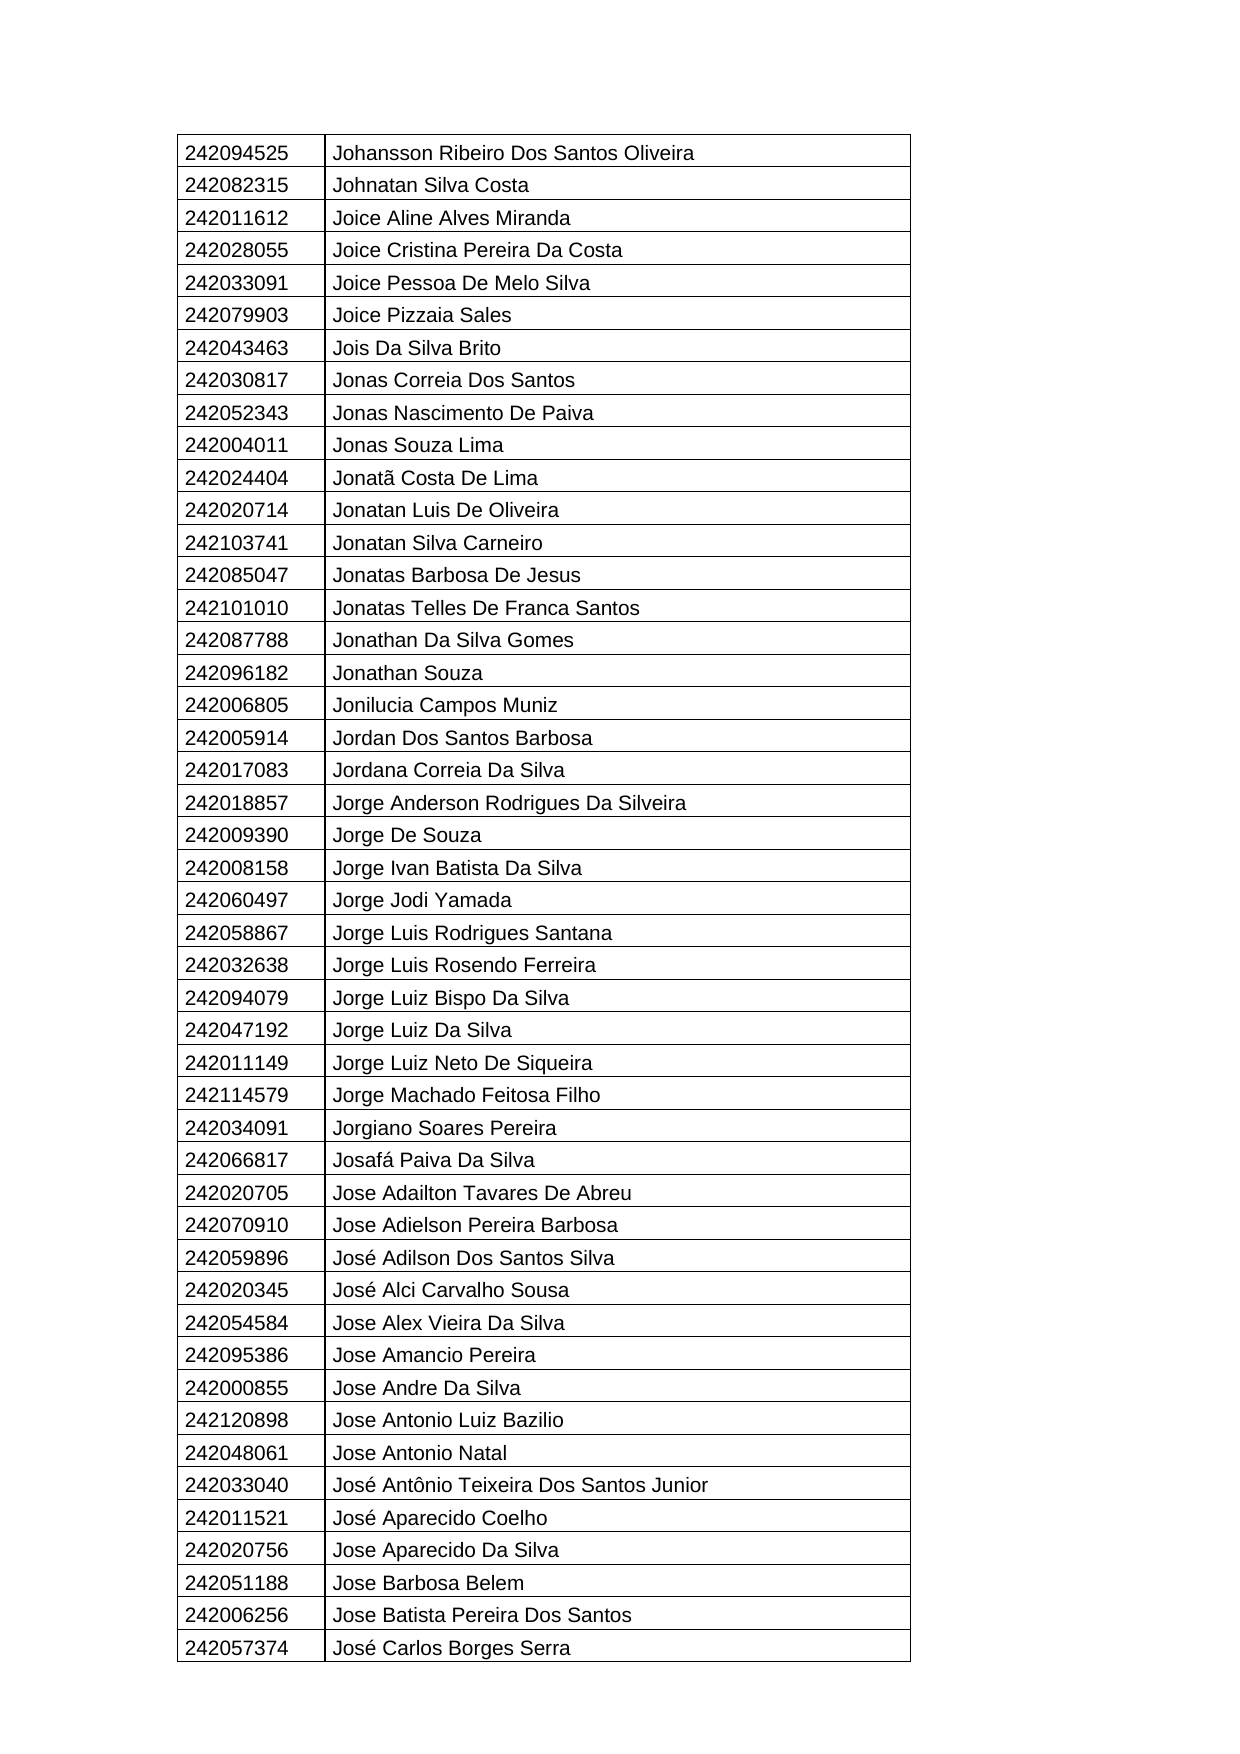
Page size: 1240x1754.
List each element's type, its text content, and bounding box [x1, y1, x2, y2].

table_cell Jonatan Luis De Oliveira [326, 492, 910, 523]
table_cell Jose Antonio Luiz Bazilio [326, 1402, 910, 1433]
table_cell 242101010 [178, 590, 324, 621]
table_cell José Carlos Borges Serra [326, 1630, 910, 1661]
table_cell Johnatan Silva Costa [326, 167, 910, 198]
table_cell 242094079 [178, 980, 324, 1011]
table_cell Jonilucia Campos Muniz [326, 687, 910, 718]
table_cell 242070910 [178, 1207, 324, 1238]
table_cell 242009390 [178, 817, 324, 848]
table_cell 242020345 [178, 1272, 324, 1303]
table_cell José Adilson Dos Santos Silva [326, 1240, 910, 1271]
table_cell Joice Aline Alves Miranda [326, 200, 910, 231]
table_cell 242120898 [178, 1402, 324, 1433]
table_cell José Aparecido Coelho [326, 1500, 910, 1531]
table_cell Jois Da Silva Brito [326, 330, 910, 361]
table_cell 242008158 [178, 850, 324, 881]
table_cell Jonas Nascimento De Paiva [326, 395, 910, 426]
table_cell José Antônio Teixeira Dos Santos Junior [326, 1467, 910, 1498]
table_cell 242114579 [178, 1077, 324, 1108]
table_cell Jonathan Da Silva Gomes [326, 622, 910, 653]
table_cell Jonatas Barbosa De Jesus [326, 557, 910, 588]
table_cell 242096182 [178, 655, 324, 686]
table_cell 242048061 [178, 1435, 324, 1466]
table_cell 242103741 [178, 525, 324, 556]
table_cell 242034091 [178, 1110, 324, 1141]
table_cell 242047192 [178, 1012, 324, 1043]
table_cell 242000855 [178, 1370, 324, 1401]
table_cell Jorge Jodi Yamada [326, 882, 910, 913]
table_cell 242024404 [178, 460, 324, 491]
table_cell 242017083 [178, 752, 324, 783]
table_cell Jorge Luis Rodrigues Santana [326, 915, 910, 946]
table_cell 242057374 [178, 1630, 324, 1661]
table_cell Jose Adielson Pereira Barbosa [326, 1207, 910, 1238]
table_cell 242087788 [178, 622, 324, 653]
table_cell Jose Barbosa Belem [326, 1565, 910, 1596]
table_cell Jorge Luiz Da Silva [326, 1012, 910, 1043]
table_cell 242082315 [178, 167, 324, 198]
table_cell 242020705 [178, 1175, 324, 1206]
table_cell Jose Antonio Natal [326, 1435, 910, 1466]
table_cell 242030817 [178, 362, 324, 393]
table_cell Johansson Ribeiro Dos Santos Oliveira [326, 135, 910, 166]
table_cell 242028055 [178, 232, 324, 263]
table_cell 242011149 [178, 1045, 324, 1076]
table_cell Joice Pessoa De Melo Silva [326, 265, 910, 296]
table_cell 242011612 [178, 200, 324, 231]
table_cell 242079903 [178, 297, 324, 328]
table_cell 242020756 [178, 1532, 324, 1563]
table_cell Jose Batista Pereira Dos Santos [326, 1597, 910, 1628]
table_cell 242043463 [178, 330, 324, 361]
table_cell 242032638 [178, 947, 324, 978]
table_cell 242052343 [178, 395, 324, 426]
table_cell Jonatas Telles De Franca Santos [326, 590, 910, 621]
table_cell 242051188 [178, 1565, 324, 1596]
table_cell 242095386 [178, 1337, 324, 1368]
table_cell 242006805 [178, 687, 324, 718]
table_cell 242060497 [178, 882, 324, 913]
table_cell Jose Andre Da Silva [326, 1370, 910, 1401]
table_cell 242020714 [178, 492, 324, 523]
table_cell 242094525 [178, 135, 324, 166]
table_cell Jordan Dos Santos Barbosa [326, 720, 910, 751]
table_cell 242005914 [178, 720, 324, 751]
table_cell Jordana Correia Da Silva [326, 752, 910, 783]
table_cell 242085047 [178, 557, 324, 588]
table_cell José Alci Carvalho Sousa [326, 1272, 910, 1303]
table_cell Jorge Luiz Neto De Siqueira [326, 1045, 910, 1076]
table_cell 242011521 [178, 1500, 324, 1531]
table_cell 242059896 [178, 1240, 324, 1271]
table_cell Joice Cristina Pereira Da Costa [326, 232, 910, 263]
table_cell Josafá Paiva Da Silva [326, 1142, 910, 1173]
table_cell Jose Aparecido Da Silva [326, 1532, 910, 1563]
table_cell Jorge Ivan Batista Da Silva [326, 850, 910, 881]
table_cell Jonas Correia Dos Santos [326, 362, 910, 393]
table_cell 242033091 [178, 265, 324, 296]
table_cell Jose Adailton Tavares De Abreu [326, 1175, 910, 1206]
table_cell 242066817 [178, 1142, 324, 1173]
table_cell Jorge Anderson Rodrigues Da Silveira [326, 785, 910, 816]
table_cell Jorge Luiz Bispo Da Silva [326, 980, 910, 1011]
table_cell Jonatan Silva Carneiro [326, 525, 910, 556]
table_cell Jonathan Souza [326, 655, 910, 686]
table_cell 242033040 [178, 1467, 324, 1498]
table_cell 242058867 [178, 915, 324, 946]
table_cell Jorge Machado Feitosa Filho [326, 1077, 910, 1108]
table_cell 242004011 [178, 427, 324, 458]
table_cell 242006256 [178, 1597, 324, 1628]
table_cell Jorge Luis Rosendo Ferreira [326, 947, 910, 978]
table_cell Jonas Souza Lima [326, 427, 910, 458]
table_cell Jorgiano Soares Pereira [326, 1110, 910, 1141]
table_cell Jose Amancio Pereira [326, 1337, 910, 1368]
table_cell Jorge De Souza [326, 817, 910, 848]
table_cell 242018857 [178, 785, 324, 816]
table_cell Jose Alex Vieira Da Silva [326, 1305, 910, 1336]
table_cell 242054584 [178, 1305, 324, 1336]
table_cell Jonatã Costa De Lima [326, 460, 910, 491]
table_cell Joice Pizzaia Sales [326, 297, 910, 328]
